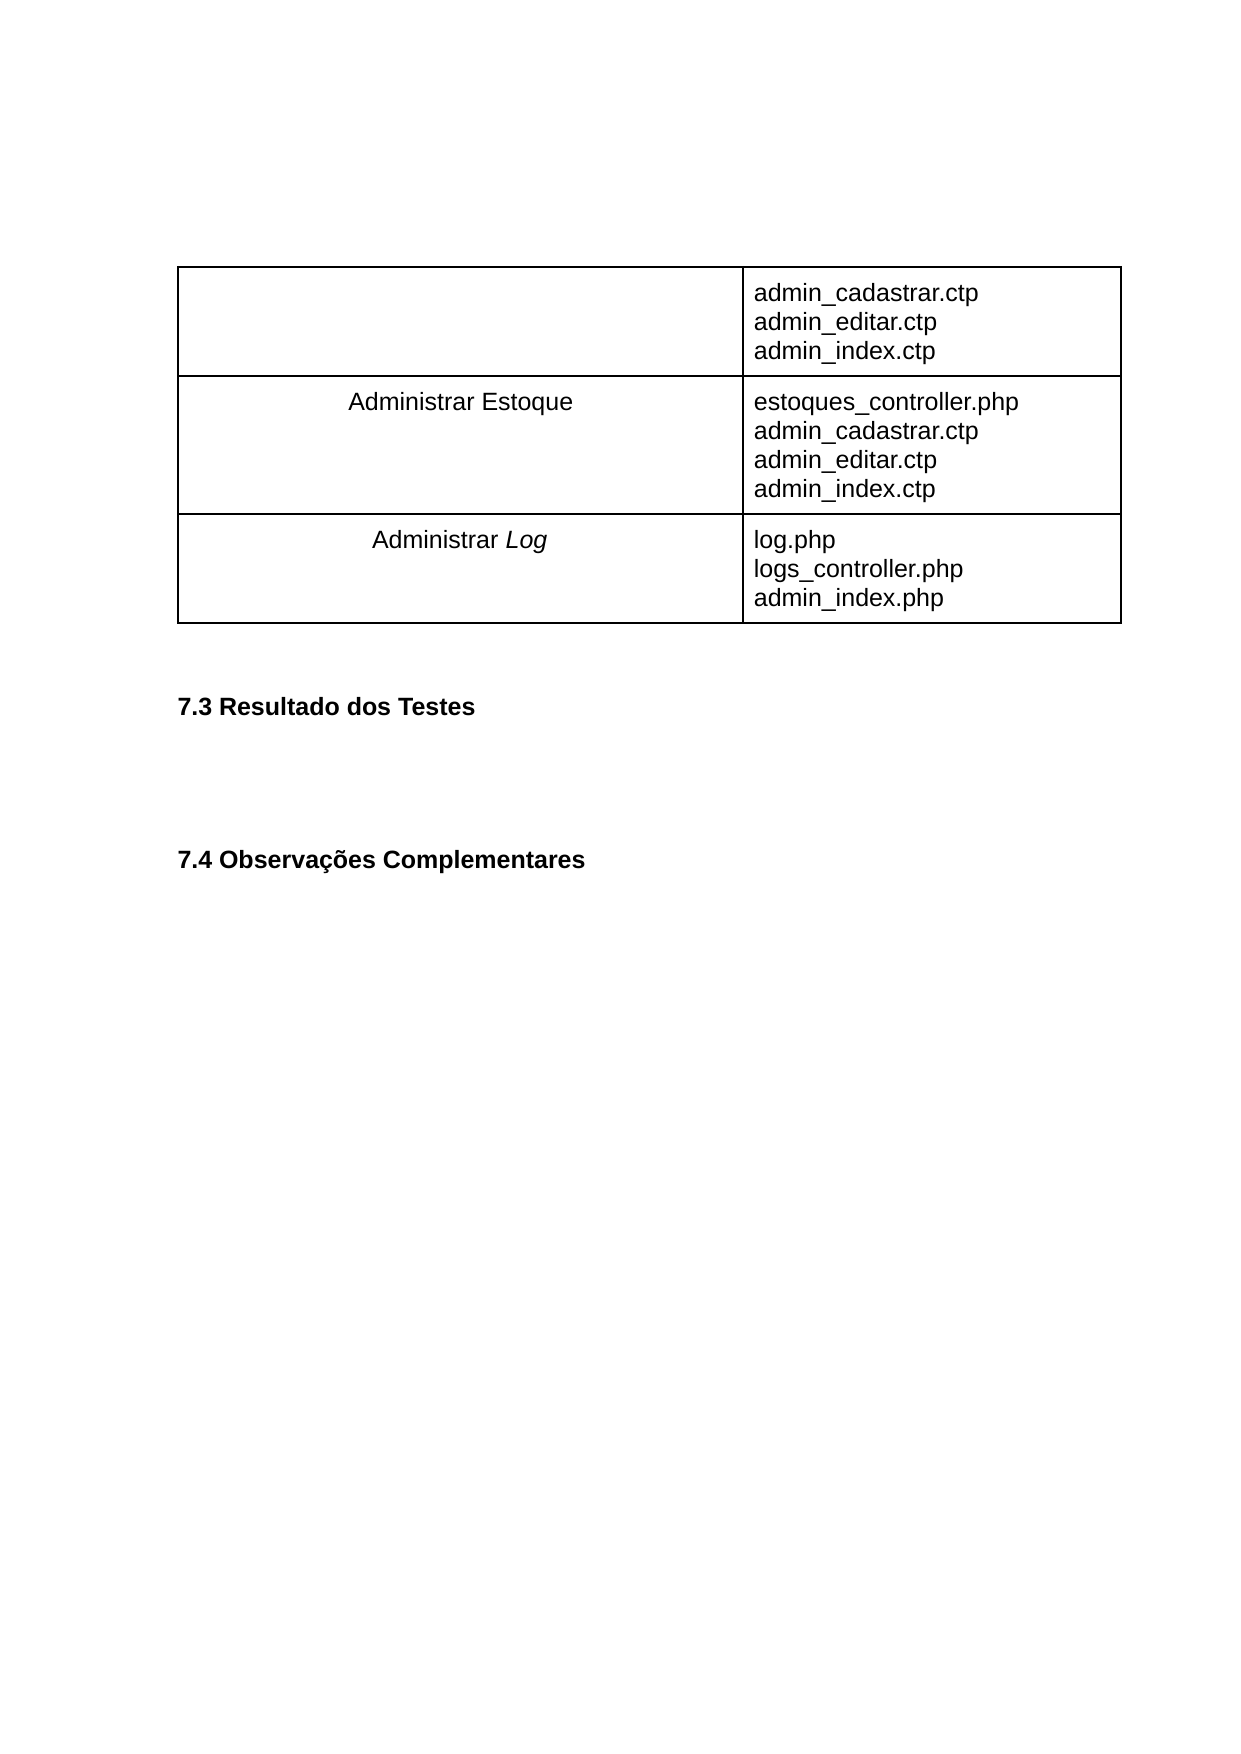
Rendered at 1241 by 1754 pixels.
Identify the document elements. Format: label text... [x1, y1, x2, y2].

table_cell log.php logs_controller.php admin_index.php [744, 515, 1120, 622]
subtitle 7.4 Observações Complementares [177, 845, 1122, 873]
subtitle 7.3 Resultado dos Testes [177, 692, 1122, 721]
table_cell Administrar Estoque [179, 377, 742, 513]
table_cell admin_cadastrar.ctp admin_editar.ctp admin_index.ctp [744, 268, 1120, 375]
table_cell estoques_controller.php admin_cadastrar.ctp admin_editar.ctp admin_index.ctp [744, 377, 1120, 513]
table_cell Administrar Log [179, 515, 742, 622]
table_cell [179, 268, 742, 375]
